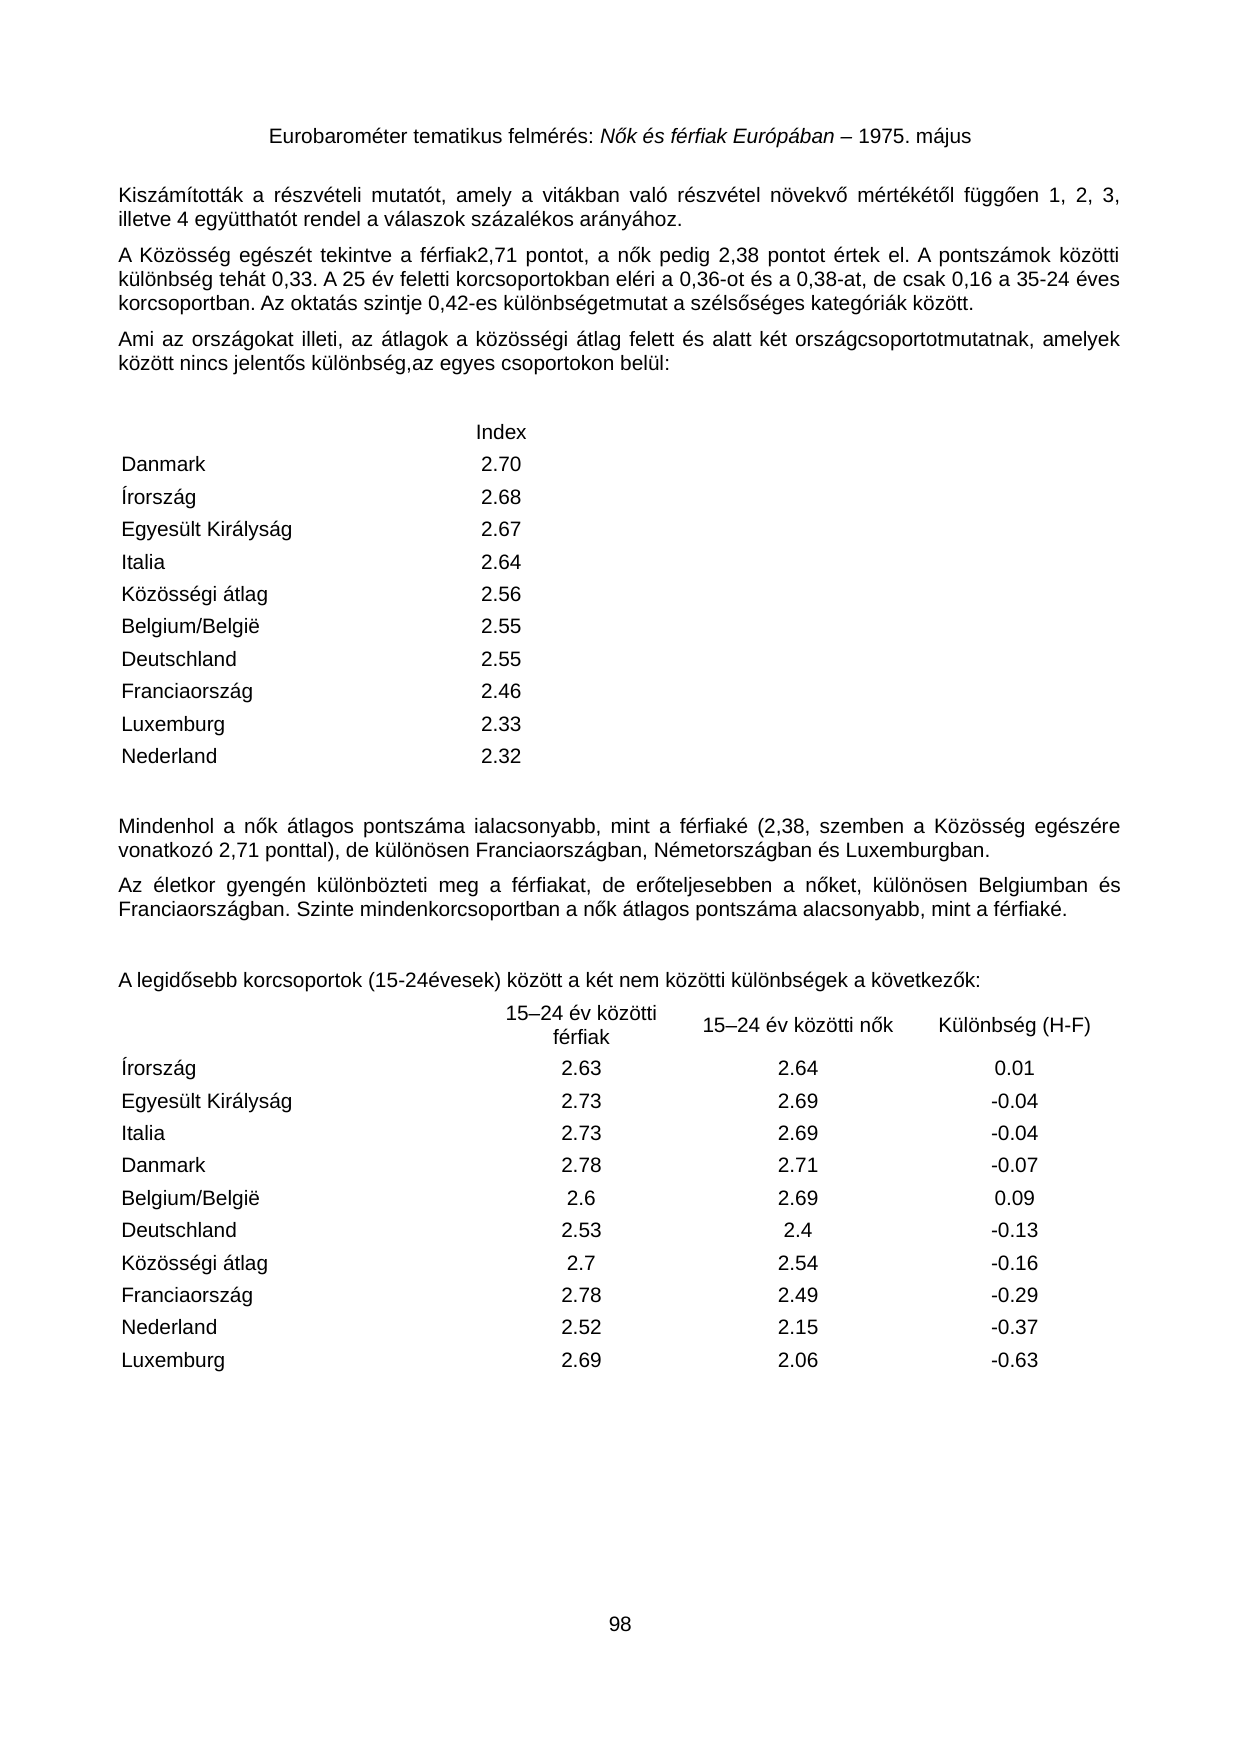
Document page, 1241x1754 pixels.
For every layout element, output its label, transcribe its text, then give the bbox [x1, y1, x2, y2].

table_cell Belgium/België [118, 610, 432, 642]
table_header Különbség (H-F) [906, 998, 1123, 1052]
table_cell 2,68 [432, 481, 570, 513]
table_cell 2,73 [473, 1117, 689, 1149]
table_cell Írország [118, 481, 432, 513]
table_cell 2,15 [690, 1311, 906, 1343]
table_cell Deutschland [118, 643, 432, 675]
table_cell Franciaország [118, 1279, 473, 1311]
table_cell 2,53 [473, 1214, 689, 1246]
table_header [118, 998, 473, 1052]
table_cell 2,63 [473, 1052, 689, 1084]
table_cell 2,49 [690, 1279, 906, 1311]
table_cell 2,55 [432, 610, 570, 642]
table_cell Danmark [118, 448, 432, 481]
table_cell 2,69 [690, 1181, 906, 1214]
table_cell 2,6 [473, 1181, 689, 1214]
table_cell 2,78 [473, 1149, 689, 1181]
table_cell Nederland [118, 740, 432, 772]
table_cell -0,16 [906, 1246, 1123, 1279]
table_cell Egyesült Királyság [118, 1084, 473, 1117]
table_cell Luxemburg [118, 707, 432, 740]
table_cell -0,37 [906, 1311, 1123, 1343]
table_header 15–24 év közötti férfiak [473, 998, 689, 1052]
table_cell 2,70 [432, 448, 570, 481]
table_cell -0,29 [906, 1279, 1123, 1311]
table_cell Italia [118, 1117, 473, 1149]
table_cell 2,33 [432, 707, 570, 740]
table_cell Közösségi átlag [118, 1246, 473, 1279]
table_header [118, 416, 432, 448]
text Ami az országokat illeti, az átlagok a közösségi átlag felett és alatt két országcsoportotmutatnak, amelyek között nincs jelentős különbség,az egyes csoportokon belül: [118, 326, 1122, 374]
table_cell -0,04 [906, 1117, 1123, 1149]
table_cell -0,04 [906, 1084, 1123, 1117]
table_cell 2,69 [690, 1084, 906, 1117]
text A legidősebb korcsoportok (15-24évesek) között a két nem közötti különbségek a következők: [118, 968, 1122, 992]
table_cell 2,64 [690, 1052, 906, 1084]
table_cell 2,32 [432, 740, 570, 772]
table_cell -0,07 [906, 1149, 1123, 1181]
text Az életkor gyengén különbözteti meg a férfiakat, de erőteljesebben a nőket, különösen Belgiumban és Franciaországban. Szinte mindenkorcsoportban a nők átlagos pontszáma alacsonyabb, mint a férfiaké. [118, 873, 1122, 921]
table_cell 2,64 [432, 545, 570, 578]
table_cell -0,63 [906, 1344, 1123, 1376]
table_cell 2,71 [690, 1149, 906, 1181]
table_cell 2,7 [473, 1246, 689, 1279]
table_cell 2,46 [432, 675, 570, 707]
table_cell 2,78 [473, 1279, 689, 1311]
table_header Index [432, 416, 570, 448]
table_cell 2,69 [690, 1117, 906, 1149]
table_cell 2,69 [473, 1344, 689, 1376]
table_cell -0,13 [906, 1214, 1123, 1246]
text Kiszámították a részvételi mutatót, amely a vitákban való részvétel növekvő mértékétől függően 1, 2, 3, illetve 4 együtthatót rendel a válaszok százalékos arányához. [118, 183, 1122, 231]
table_cell Deutschland [118, 1214, 473, 1246]
table_cell Franciaország [118, 675, 432, 707]
table_cell Italia [118, 545, 432, 578]
table_cell Luxemburg [118, 1344, 473, 1376]
table_cell 2,73 [473, 1084, 689, 1117]
table_cell 0,09 [906, 1181, 1123, 1214]
table_cell 2,52 [473, 1311, 689, 1343]
table_cell 2,06 [690, 1344, 906, 1376]
table_cell Közösségi átlag [118, 578, 432, 610]
table_cell Nederland [118, 1311, 473, 1343]
table_cell 2,56 [432, 578, 570, 610]
table_cell Írország [118, 1052, 473, 1084]
table_cell 0,01 [906, 1052, 1123, 1084]
text A Közösség egészét tekintve a férfiak2,71 pontot, a nők pedig 2,38 pontot értek el. A pontszámok közötti különbség tehát 0,33. A 25 év feletti korcsoportokban eléri a 0,36-ot és a 0,38-at, de csak 0,16 a 35-24 éves korcsoportban. Az oktatás szintje 0,42-es különbségetmutat a szélsőséges kategóriák között. [118, 243, 1122, 315]
table_cell Danmark [118, 1149, 473, 1181]
table_cell 2,4 [690, 1214, 906, 1246]
table_header 15–24 év közötti nők [690, 998, 906, 1052]
text Mindenhol a nők átlagos pontszáma ialacsonyabb, mint a férfiaké (2,38, szemben a Közösség egészére vonatkozó 2,71 ponttal), de különösen Franciaországban, Németországban és Luxemburgban. [118, 813, 1122, 861]
table_cell 2,55 [432, 643, 570, 675]
table_cell 2,54 [690, 1246, 906, 1279]
table_cell Egyesült Királyság [118, 513, 432, 545]
table_cell Belgium/België [118, 1181, 473, 1214]
table_cell 2,67 [432, 513, 570, 545]
